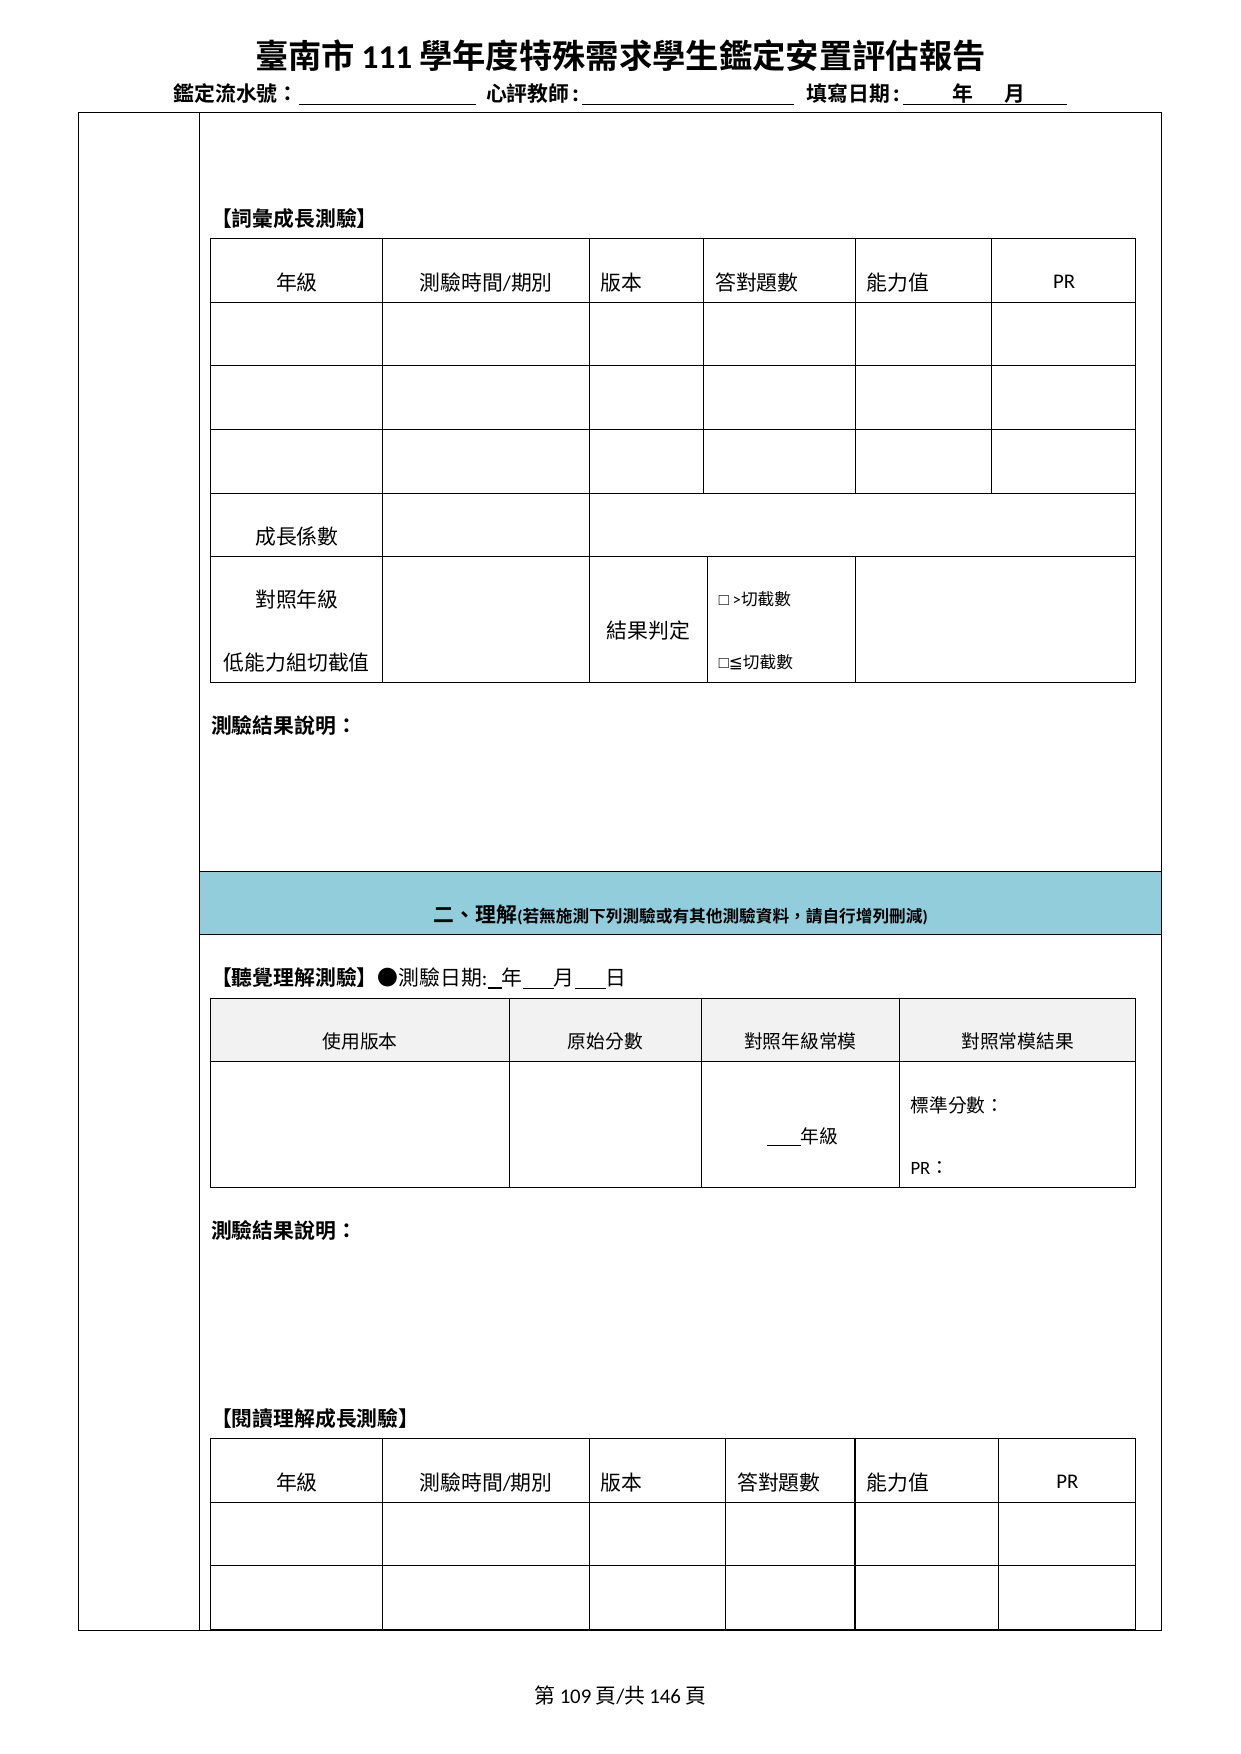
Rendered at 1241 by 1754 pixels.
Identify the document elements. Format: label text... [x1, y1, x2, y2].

table_header 答對題數 [704, 239, 855, 302]
table_cell 【聽覺理解測驗】●測驗日期: 年 月 日 測驗結果說明： 【閱讀理解成長測驗】 [200, 935, 1161, 1630]
table_cell [992, 430, 1135, 492]
table_cell [856, 1566, 998, 1629]
table_cell [510, 1062, 701, 1187]
table_header 版本 [590, 239, 703, 302]
table_cell [383, 494, 589, 556]
table_cell [383, 430, 589, 492]
table_cell [383, 557, 589, 682]
table_cell [211, 366, 382, 429]
table_cell 【詞彙成長測驗】 測驗結果說明： [200, 113, 1161, 871]
table_header 能力值 [856, 1439, 998, 1502]
table_cell 成長係數 [211, 494, 382, 556]
table_cell [856, 1503, 998, 1565]
table_cell [999, 1503, 1135, 1565]
table_cell 二、理解(若無施測下列測驗或有其他測驗資料，請自行增列刪減) [200, 872, 1161, 934]
table_header 原始分數 [510, 999, 701, 1061]
table_cell [383, 366, 589, 429]
table_cell 結果判定 [590, 557, 707, 682]
table_cell [590, 494, 1135, 556]
table_cell [590, 303, 703, 365]
table_header 答對題數 [726, 1439, 854, 1502]
table_cell [726, 1566, 854, 1629]
table_cell [856, 366, 991, 429]
table_cell [856, 557, 1135, 682]
table_cell [704, 303, 855, 365]
table_header 年級 [211, 239, 382, 302]
table_header 能力值 [856, 239, 991, 302]
table_cell [999, 1566, 1135, 1629]
table_header PR [992, 239, 1135, 302]
table_cell [211, 430, 382, 492]
table_header 對照常模結果 [900, 999, 1135, 1061]
table_cell 對照年級 低能力組切截值 [211, 557, 382, 682]
table_cell [726, 1503, 854, 1565]
table_cell 標準分數： PR： [900, 1062, 1135, 1187]
table_cell [590, 1566, 725, 1629]
table_cell [383, 303, 589, 365]
table_cell [704, 366, 855, 429]
table_cell [383, 1503, 589, 1565]
table_cell [856, 303, 991, 365]
table_header 測驗時間/期別 [383, 239, 589, 302]
table_cell [590, 1503, 725, 1565]
table_header 測驗時間/期別 [383, 1439, 589, 1502]
table_cell [590, 366, 703, 429]
table_cell [856, 430, 991, 492]
table_cell 年級 [702, 1062, 899, 1187]
table_header 使用版本 [211, 999, 509, 1061]
table_header 對照年級常模 [702, 999, 899, 1061]
table_cell [211, 1566, 382, 1629]
table_header 年級 [211, 1439, 382, 1502]
table_cell □ >切截數 □≦切截數 [708, 557, 855, 682]
table_cell [383, 1566, 589, 1629]
table_header PR [999, 1439, 1135, 1502]
table_cell [211, 1503, 382, 1565]
table_cell [590, 430, 703, 492]
table_cell [79, 113, 199, 1630]
table_cell [992, 366, 1135, 429]
table_cell [992, 303, 1135, 365]
table_cell [704, 430, 855, 492]
table_header 版本 [590, 1439, 725, 1502]
table_cell [211, 303, 382, 365]
table_cell [211, 1062, 509, 1187]
